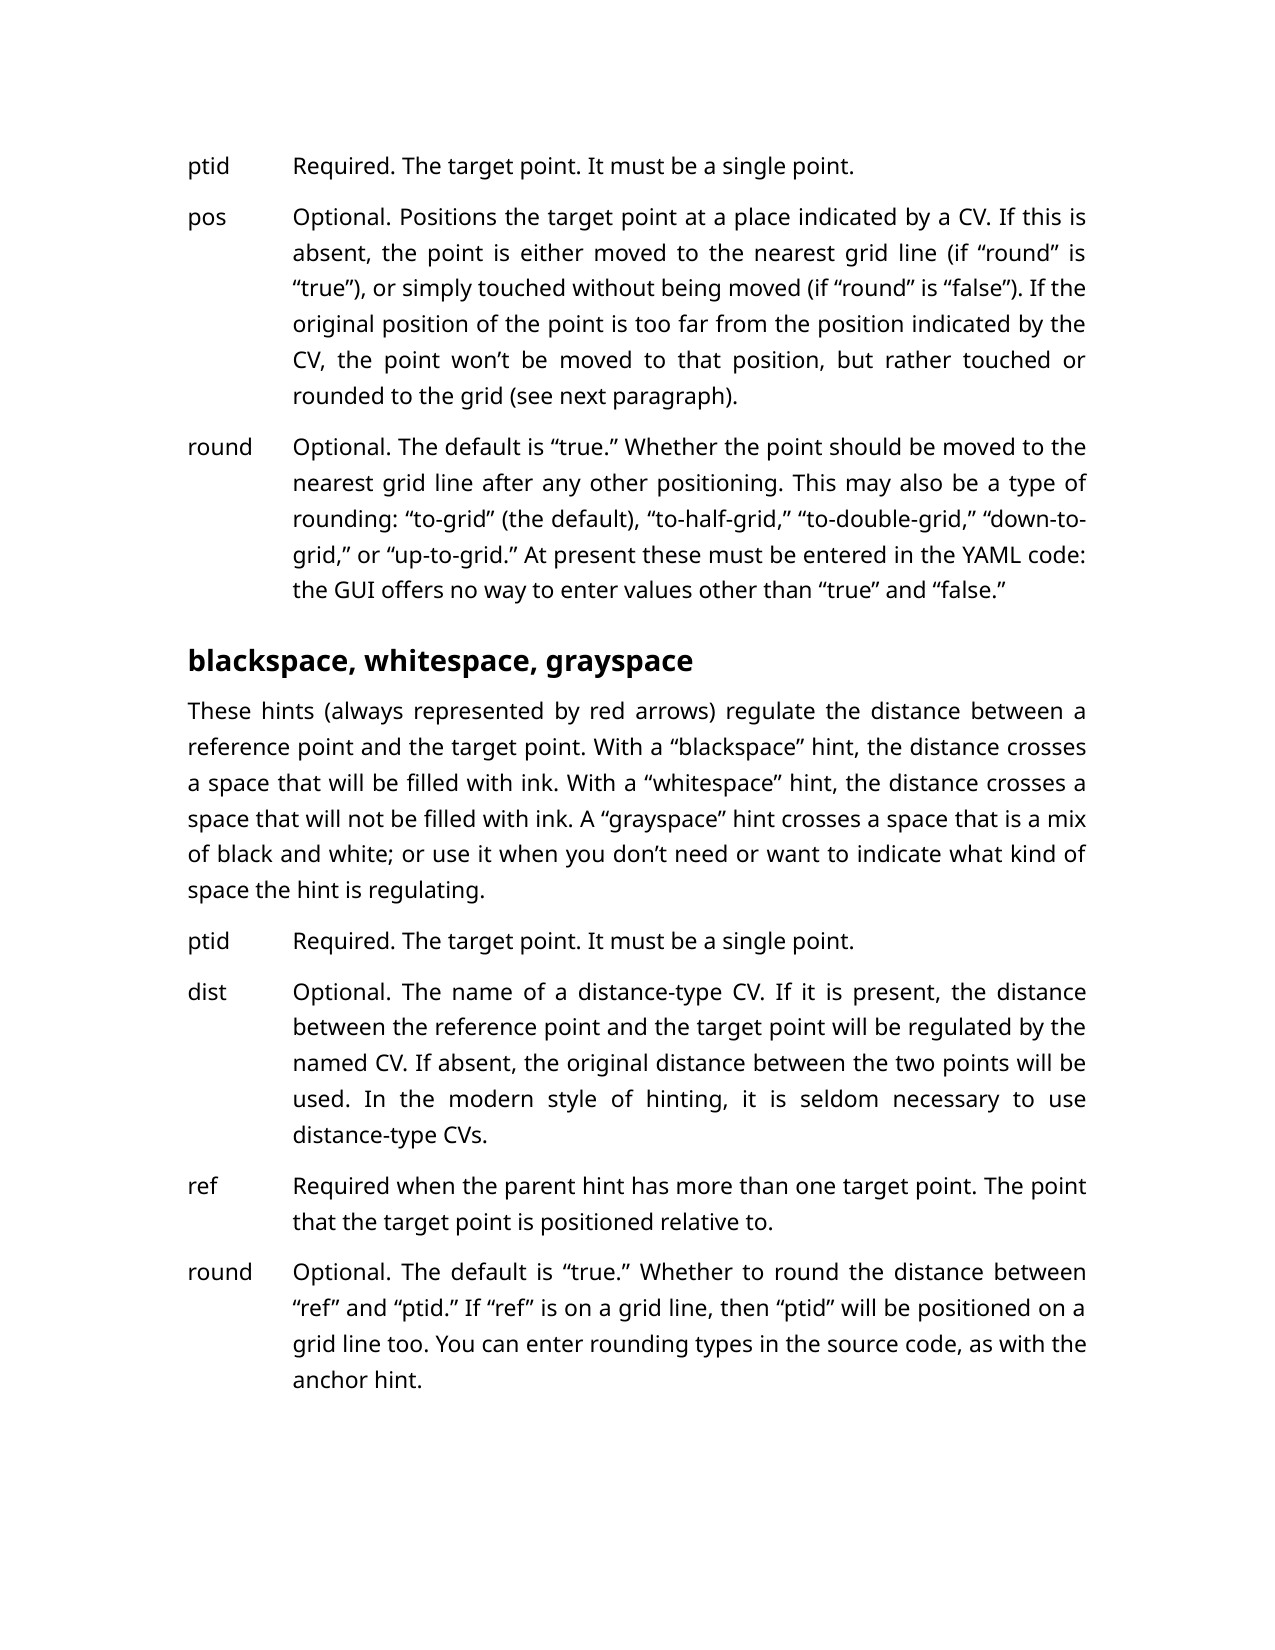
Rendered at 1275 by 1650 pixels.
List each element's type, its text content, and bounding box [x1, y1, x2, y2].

text ptid Required. The target point. It must be a single point. [187, 150, 1087, 181]
text ptid Required. The target point. It must be a single point. [187, 925, 1087, 956]
text round Optional. The default is “true.” Whether the point should be moved to the nearest grid line after any other positioning. This may also be a type of rounding: “to-grid” (the default), “to-half-grid,” “to-double-grid,” “down-to-grid,” or “up-to-grid.” At present these must be entered in the YAML code: the GUI offers no way to enter values other than “true” and “false.” [187, 431, 1087, 606]
text dist Optional. The name of a distance-type CV. If it is present, the distance between the reference point and the target point will be regulated by the named CV. If absent, the original distance between the two points will be used. In the modern style of hinting, it is seldom necessary to use distance-type CVs. [187, 975, 1087, 1150]
text pos Optional. Positions the target point at a place indicated by a CV. If this is absent, the point is either moved to the nearest grid line (if “round” is “true”), or simply touched without being moved (if “round” is “false”). If the original position of the point is too far from the position indicated by the CV, the point won’t be moved to that position, but rather touched or rounded to the grid (see next paragraph). [187, 201, 1087, 411]
text These hints (always represented by red arrows) regulate the distance between a reference point and the target point. With a “blackspace” hint, the distance crosses a space that will be filled with ink. With a “whitespace” hint, the distance crosses a space that will not be filled with ink. A “grayspace” hint crosses a space that is a mix of black and white; or use it when you don’t need or want to indicate what kind of space the hint is regulating. [187, 695, 1087, 906]
text ref Required when the parent hint has more than one target point. The point that the target point is positioned relative to. [187, 1170, 1087, 1237]
text round Optional. The default is “true.” Whether to round the distance between “ref” and “ptid.” If “ref” is on a grid line, then “ptid” will be positioned on a grid line too. You can enter rounding types in the source code, as with the anchor hint. [187, 1256, 1087, 1395]
subtitle blackspace, whitespace, grayspace [187, 640, 1087, 680]
